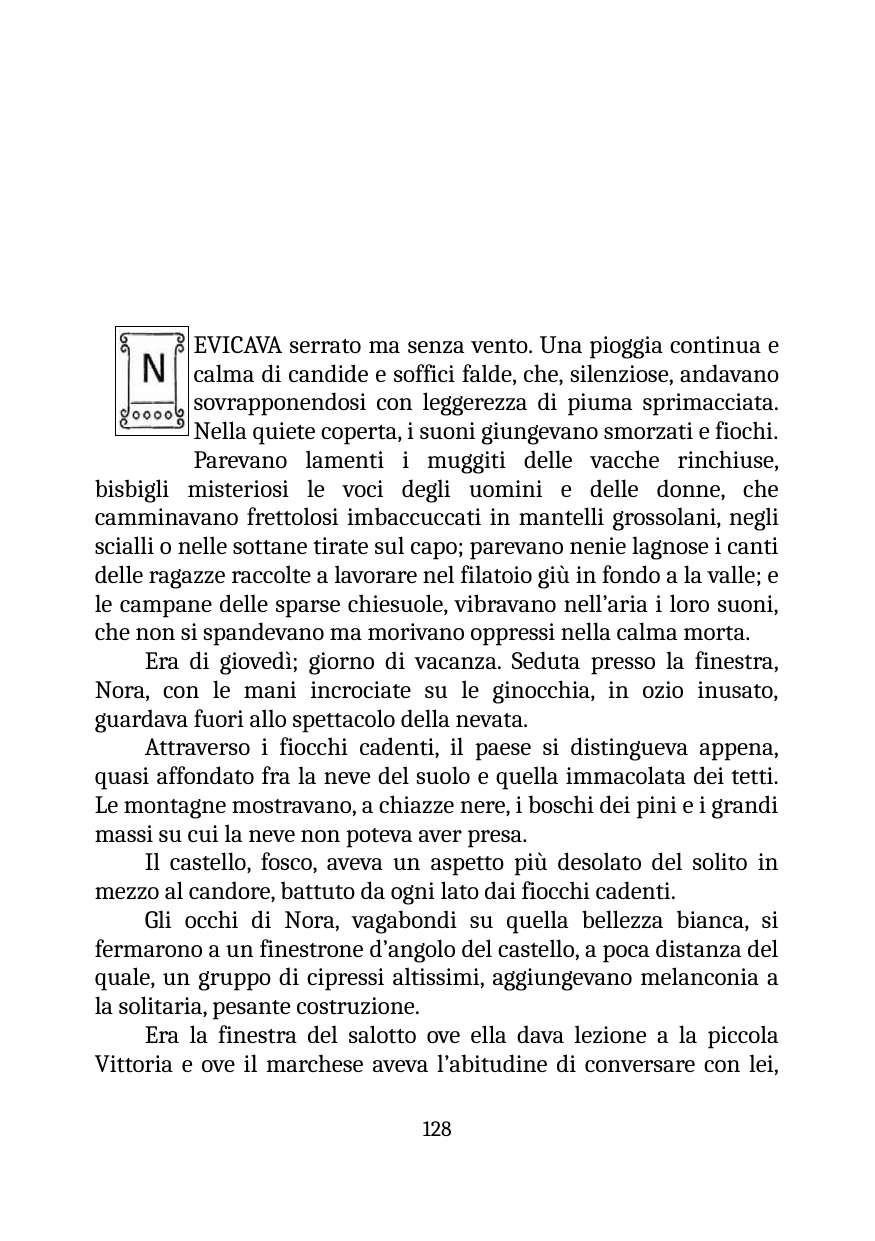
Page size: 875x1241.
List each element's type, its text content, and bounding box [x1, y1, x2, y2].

text [116, 327, 188, 435]
text Il castello, fosco, aveva un aspetto più desolato del solito in mezzo al candore, battuto da ogni lato dai fiocchi cadenti. [94, 848, 779, 906]
text EVICAVA serrato ma senza vento. Una pioggia continua e calma di candide e soffici falde, che, silenziose, andavano sovrapponendosi con leggerezza di piuma sprimacciata. Nella quiete coperta, i suoni giungevano smorzati e fiochi. [94, 331, 779, 446]
text Era la finestra del salotto ove ella dava lezione a la piccola Vittoria e ove il marchese aveva l’abitudine di conversare con lei, [94, 1021, 779, 1078]
text Attraverso i fiocchi cadenti, il paese si distingueva appena, quasi affondato fra la neve del suolo e quella immacolata dei tetti. Le montagne mostravano, a chiazze nere, i boschi dei pini e i grandi massi su cui la neve non poteva aver presa. [94, 733, 779, 848]
text Era di giovedì; giorno di vacanza. Seduta presso la finestra, Nora, con le mani incrociate su le ginocchia, in ozio inusato, guardava fuori allo spettacolo della nevata. [94, 647, 779, 733]
text Gli occhi di Nora, vagabondi su quella bellezza bianca, si fermarono a un finestrone d’angolo del castello, a poca distanza del quale, un gruppo di cipressi altissimi, aggiungevano melanconia a la solitaria, pesante costruzione. [94, 906, 779, 1021]
text Parevano lamenti i muggiti delle vacche rinchiuse, bisbigli misteriosi le voci degli uomini e delle donne, che camminavano frettolosi imbaccuccati in mantelli grossolani, negli scialli o nelle sottane tirate sul capo; parevano nenie lagnose i canti delle ragazze raccolte a lavorare nel filatoio giù in fondo a la valle; e le campane delle sparse chiesuole, vibravano nell’aria i loro suoni, che non si spandevano ma morivano oppressi nella calma morta. [94, 446, 779, 647]
picture [117, 330, 186, 431]
